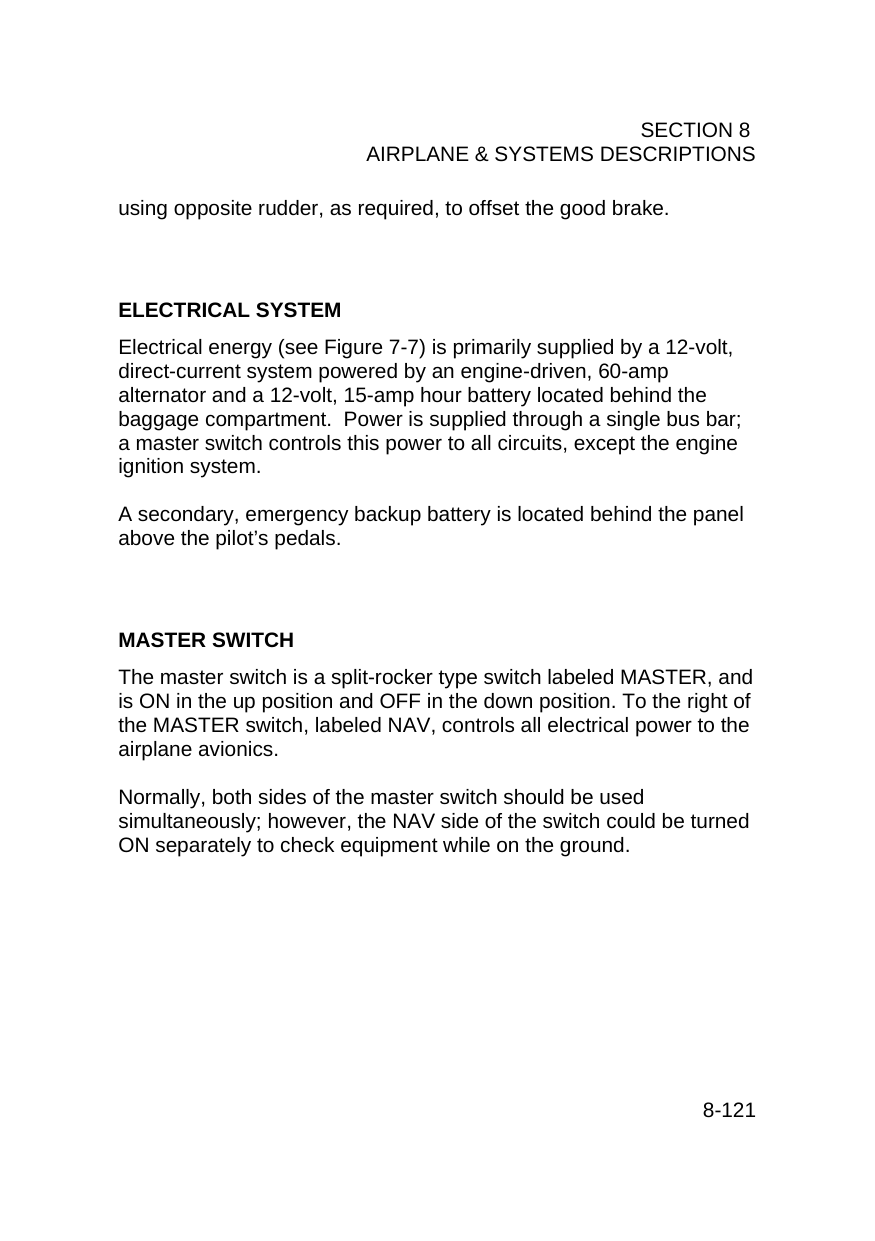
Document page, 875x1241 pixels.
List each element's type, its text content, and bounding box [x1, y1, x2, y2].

text Normally, both sides of the master switch should be used simultaneously; however, the NAV side of the switch could be turned ON separately to check equipment while on the ground. [118, 784, 756, 856]
text using opposite rudder, as required, to offset the good brake. [118, 196, 756, 220]
subtitle MASTER SWITCH [118, 628, 756, 652]
text A secondary, emergency backup battery is located behind the panel above the pilot’s pedals. [118, 502, 756, 550]
text The master switch is a split-rocker type switch labeled MASTER, and is ON in the up position and OFF in the down position. To the right of the MASTER switch, labeled NAV, controls all electrical power to the airplane avionics. [118, 665, 756, 761]
text Electrical energy (see Figure 7-7) is primarily supplied by a 12-volt, direct-current system powered by an engine-driven, 60-amp alternator and a 12-volt, 15-amp hour battery located behind the baggage compartment. Power is supplied through a single bus bar; a master switch controls this power to all circuits, except the engine ignition system. [118, 334, 756, 478]
subtitle ELECTRICAL SYSTEM [118, 298, 756, 322]
